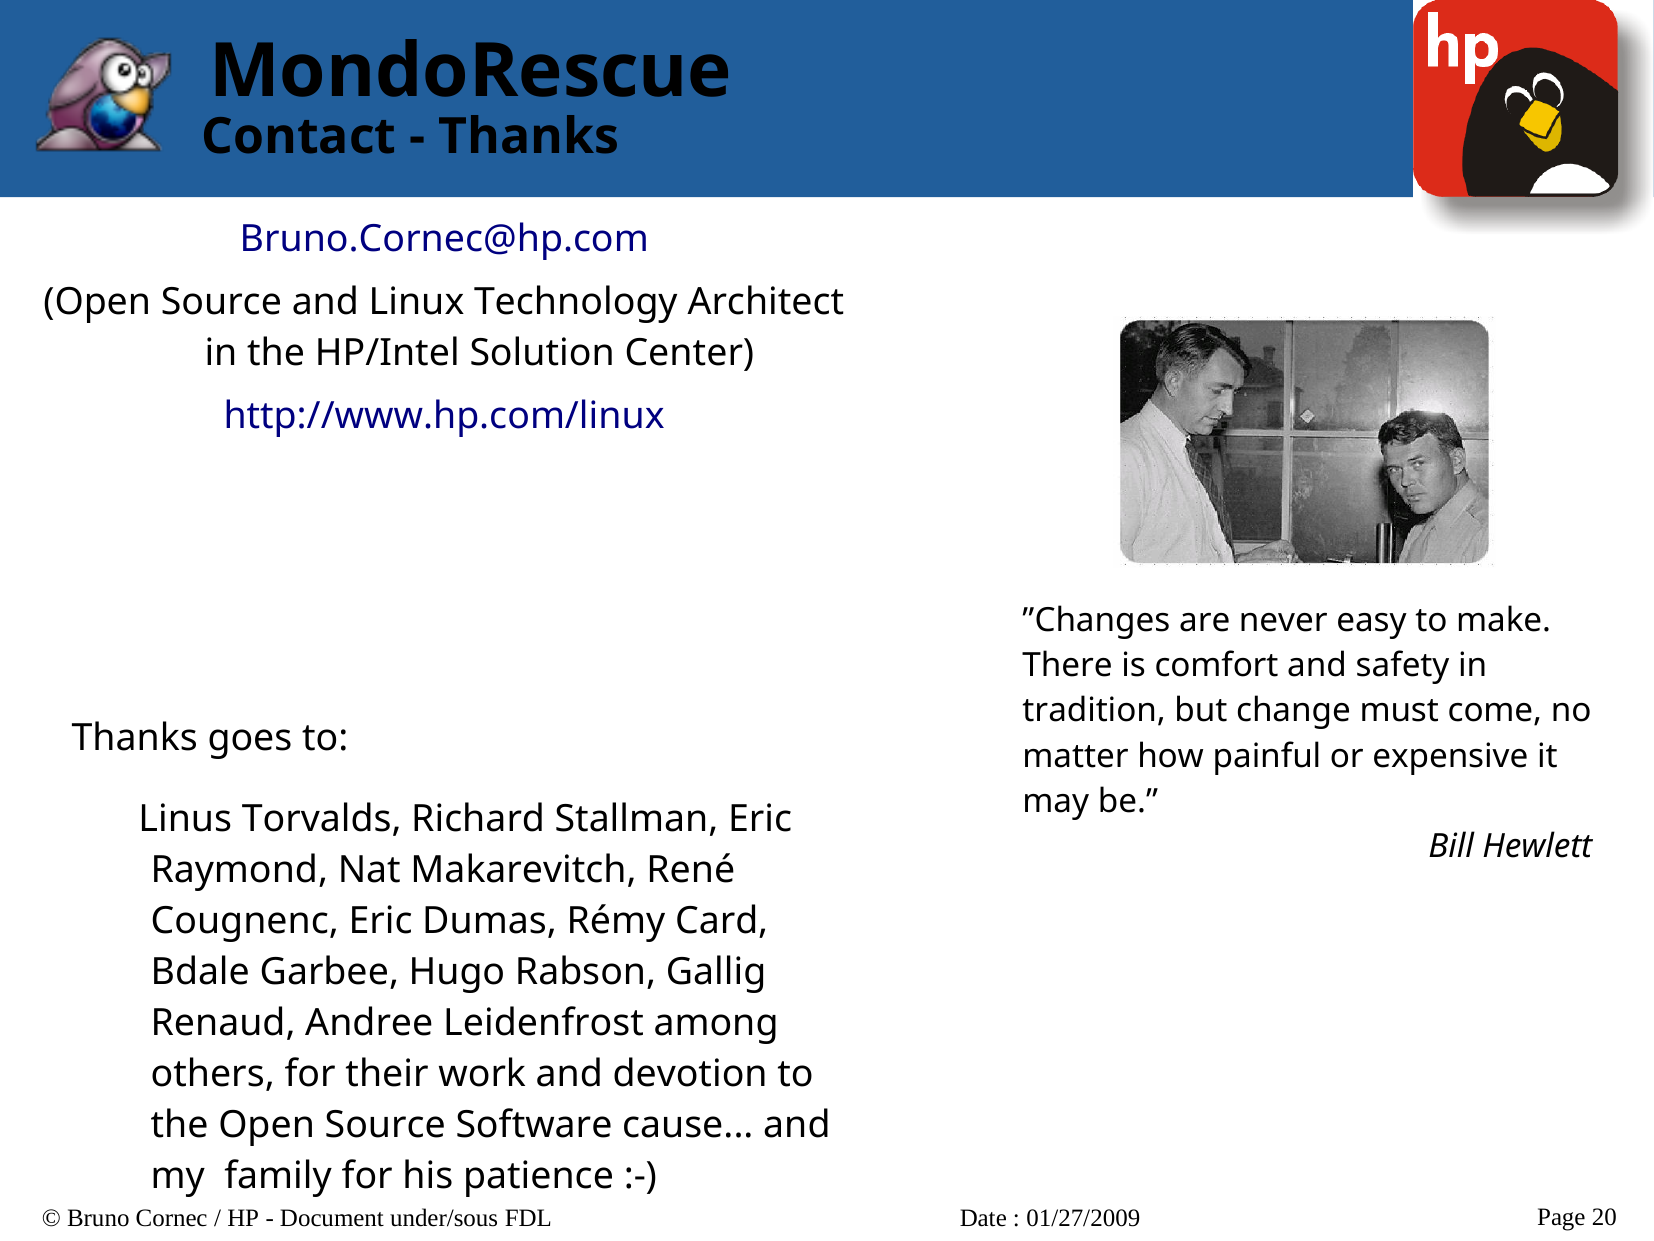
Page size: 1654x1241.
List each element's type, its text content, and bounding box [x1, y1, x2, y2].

list Bruno.Cornec@hp.com (Open Source and Linux Technology Architect in the HP/Intel Solution Center) http://www.hp.com/linux Thanks goes to: Linus Torvalds, Richard Stallman, Eric Raymond, Nat Makarevitch, René Cougnenc, Eric Dumas, Rémy Card, Bdale Garbee, Hugo Rabson, Gallig Renaud, Andree Leidenfrost among others, for their work and devotion to the Open Source Software cause... and my family for his patience :-) [20, 211, 856, 1189]
picture [1113, 316, 1496, 568]
picture [1413, 0, 1654, 235]
picture [0, 0, 211, 199]
title Contact - Thanks [201, 32, 1191, 241]
text_box ”Changes are never easy to make. There is comfort and safety in tradition, but change must come, no matter how painful or expensive it may be.” Bill Hewlett [1022, 595, 1634, 877]
